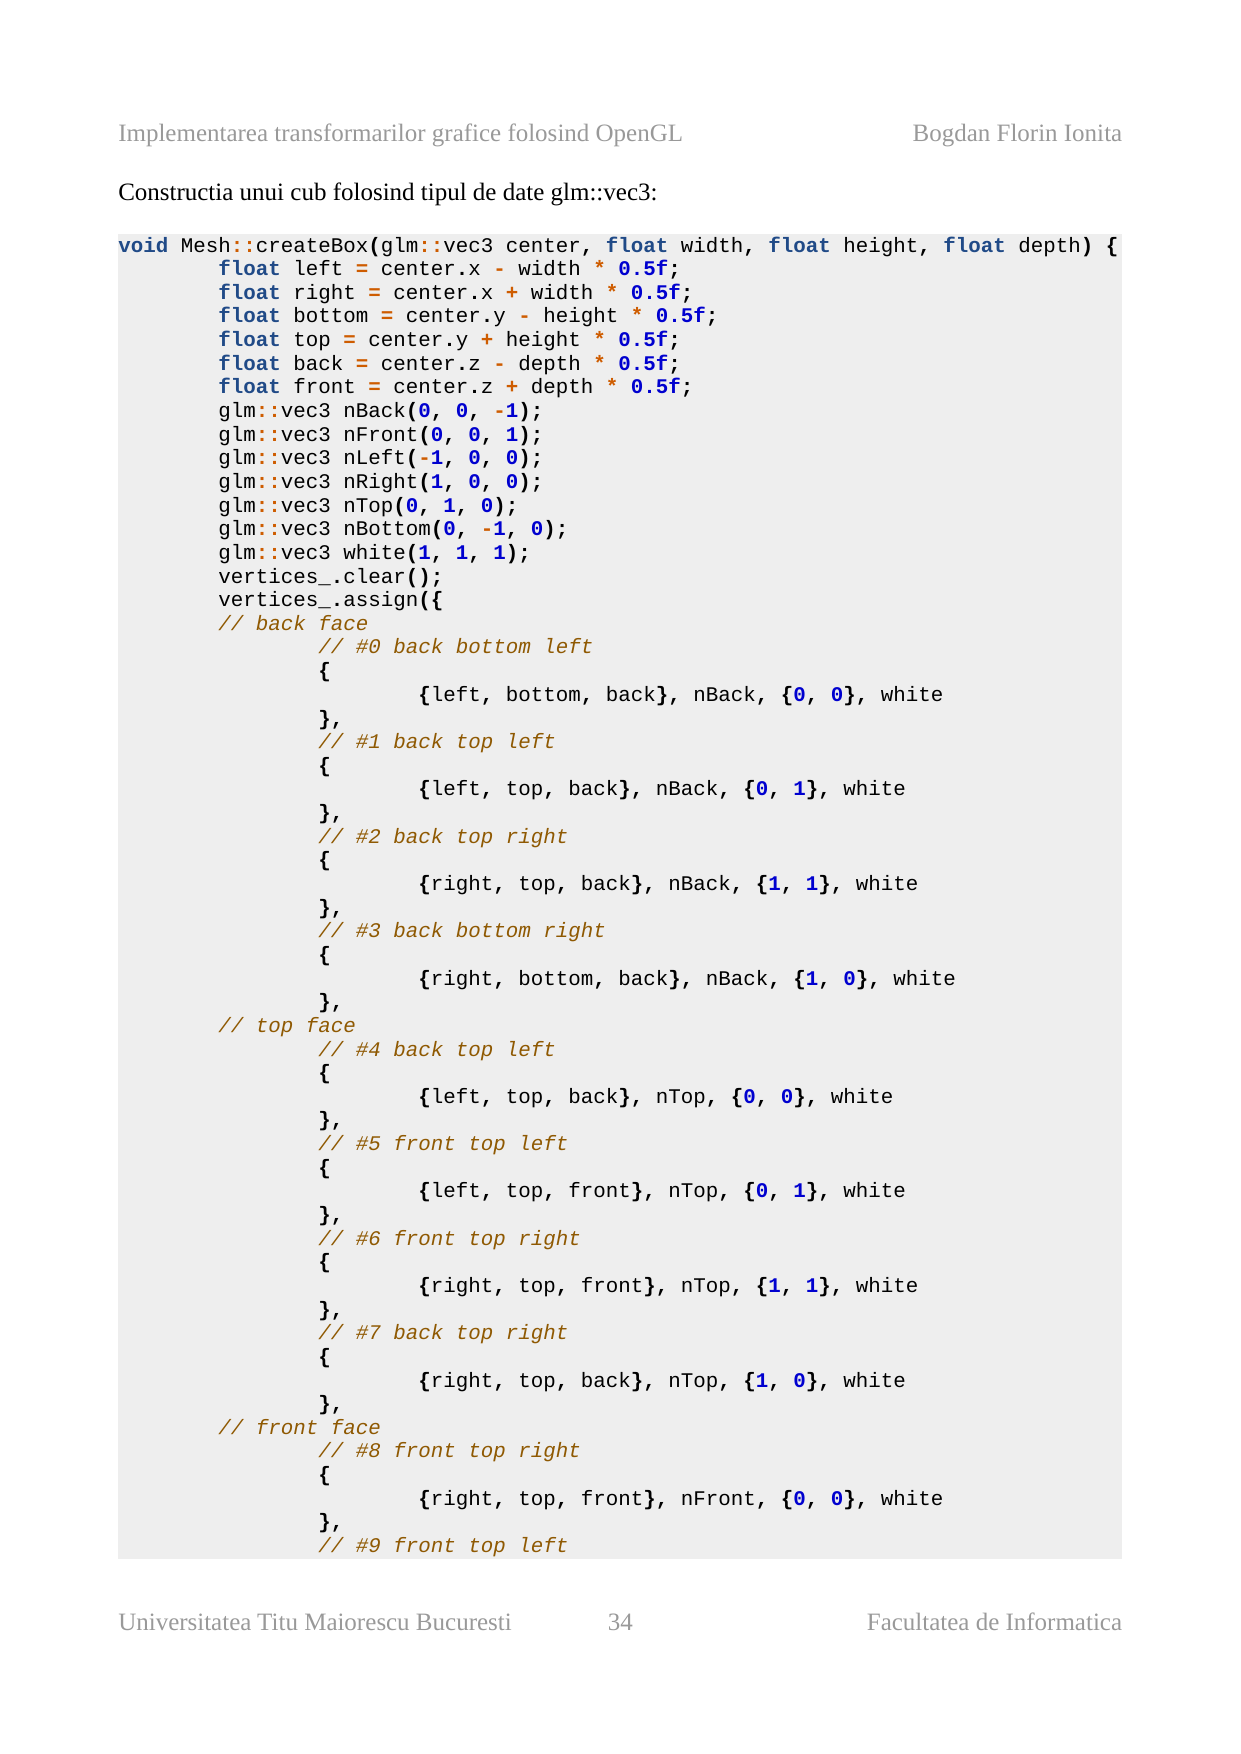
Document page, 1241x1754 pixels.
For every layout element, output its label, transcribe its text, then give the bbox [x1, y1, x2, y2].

text float front = center.z + depth * 0.5f; [118, 376, 1122, 400]
text vertices_.clear(); [118, 566, 1122, 589]
text glm::vec3 nBottom(0, -1, 0); [118, 518, 1122, 542]
text // #8 front top right [118, 1441, 1122, 1464]
text // #3 back bottom right [118, 920, 1122, 944]
text glm::vec3 white(1, 1, 1); [118, 542, 1122, 566]
text float top = center.y + height * 0.5f; [118, 329, 1122, 353]
text float right = center.x + width * 0.5f; [118, 282, 1122, 306]
text { [118, 755, 1122, 778]
text {left, top, back}, nTop, {0, 0}, white [118, 1086, 1122, 1109]
text { [118, 1062, 1122, 1086]
text float back = center.z - depth * 0.5f; [118, 353, 1122, 376]
text {left, top, front}, nTop, {0, 1}, white [118, 1180, 1122, 1204]
text glm::vec3 nTop(0, 1, 0); [118, 495, 1122, 518]
text {right, bottom, back}, nBack, {1, 0}, white [118, 968, 1122, 991]
text // #5 front top left [118, 1133, 1122, 1157]
text float bottom = center.y - height * 0.5f; [118, 306, 1122, 329]
text }, [118, 1393, 1122, 1417]
text vertices_.assign({ [118, 589, 1122, 613]
text }, [118, 1109, 1122, 1133]
text glm::vec3 nRight(1, 0, 0); [118, 471, 1122, 495]
text { [118, 660, 1122, 684]
text glm::vec3 nLeft(-1, 0, 0); [118, 447, 1122, 471]
text // back face [118, 613, 1122, 637]
text glm::vec3 nBack(0, 0, -1); [118, 400, 1122, 424]
text }, [118, 1511, 1122, 1535]
text float left = center.x - width * 0.5f; [118, 258, 1122, 282]
text // #0 back bottom left [118, 637, 1122, 660]
text { [118, 1251, 1122, 1275]
text {right, top, front}, nFront, {0, 0}, white [118, 1488, 1122, 1511]
text // front face [118, 1417, 1122, 1441]
text { [118, 849, 1122, 873]
text // #6 front top right [118, 1228, 1122, 1251]
text // #7 back top right [118, 1322, 1122, 1346]
text }, [118, 802, 1122, 826]
text { [118, 1464, 1122, 1488]
text {left, top, back}, nBack, {0, 1}, white [118, 778, 1122, 802]
text {right, top, front}, nTop, {1, 1}, white [118, 1275, 1122, 1299]
text }, [118, 707, 1122, 731]
text // top face [118, 1015, 1122, 1038]
text }, [118, 991, 1122, 1015]
text // #2 back top right [118, 826, 1122, 849]
text }, [118, 897, 1122, 920]
text // #9 front top left [118, 1535, 1122, 1559]
text // #1 back top left [118, 731, 1122, 755]
text {right, top, back}, nBack, {1, 1}, white [118, 873, 1122, 897]
text { [118, 1157, 1122, 1180]
text void Mesh::createBox(glm::vec3 center, float width, float height, float depth) { [118, 234, 1122, 258]
text {right, top, back}, nTop, {1, 0}, white [118, 1369, 1122, 1393]
text // #4 back top left [118, 1038, 1122, 1062]
text glm::vec3 nFront(0, 0, 1); [118, 424, 1122, 447]
text Constructia unui cub folosind tipul de date glm::vec3: [118, 177, 1122, 206]
text }, [118, 1204, 1122, 1228]
text { [118, 1346, 1122, 1369]
text }, [118, 1299, 1122, 1322]
text { [118, 944, 1122, 968]
text {left, bottom, back}, nBack, {0, 0}, white [118, 684, 1122, 707]
